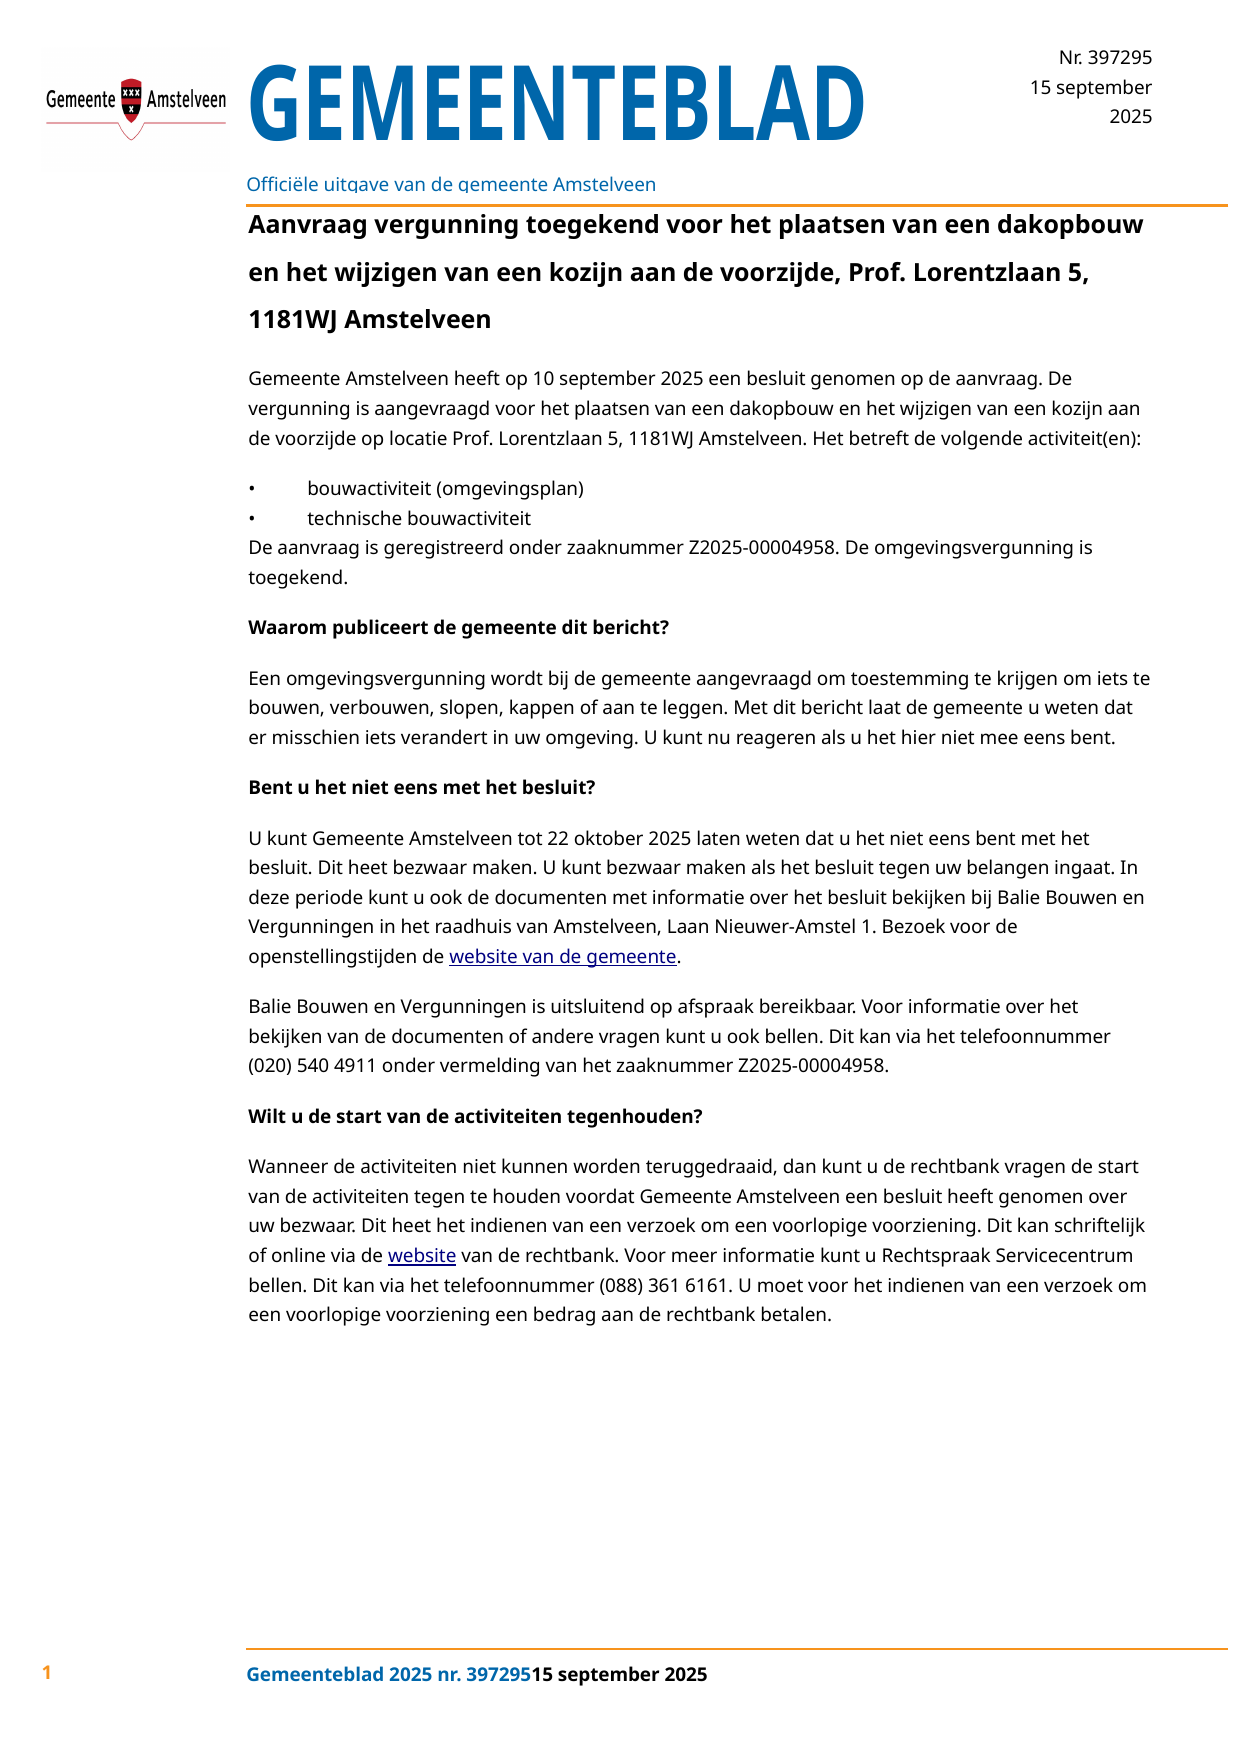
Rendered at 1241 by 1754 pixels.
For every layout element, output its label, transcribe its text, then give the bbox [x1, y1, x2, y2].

text Een omgevingsvergunning wordt bij de gemeente aangevraagd om toestemming te krijgen om iets te bouwen, verbouwen, slopen, kappen of aan te leggen. Met dit bericht laat de gemeente u weten dat er misschien iets verandert in uw omgeving. U kunt nu reageren als u het hier niet mee eens bent. [248, 665, 1152, 749]
text Balie Bouwen en Vergunningen is uitsluitend op afspraak bereikbaar. Voor informatie over het bekijken van de documenten of andere vragen kunt u ook bellen. Dit kan via het telefoonnummer (020) 540 4911 onder vermelding van het zaaknummer Z2025-00004958. [248, 993, 1152, 1078]
text Waarom publiceert de gemeente dit bericht? [248, 614, 1152, 640]
picture [41, 47, 231, 172]
text Wilt u de start van de activiteiten tegenhouden? [248, 1103, 1152, 1129]
text Gemeente Amstelveen heeft op 10 september 2025 een besluit genomen op de aanvraag. De vergunning is aangevraagd voor het plaatsen van een dakopbouw en het wijzigen van een kozijn aan de voorzijde op locatie Prof. Lorentzlaan 5, 1181WJ Amstelveen. Het betreft de volgende activiteit(en): [248, 366, 1152, 450]
text Bent u het niet eens met het besluit? [248, 774, 1152, 800]
list technische bouwactiviteit [248, 505, 1152, 530]
text U kunt Gemeente Amstelveen tot 22 oktober 2025 laten weten dat u het niet eens bent met het besluit. Dit heet bezwaar maken. U kunt bezwaar maken als het besluit tegen uw belangen ingaat. In deze periode kunt u ook de documenten met informatie over het besluit bekijken bij Balie Bouwen en Vergunningen in het raadhuis van Amstelveen, Laan Nieuwer-Amstel 1. Bezoek voor de openstellingstijden de website van de gemeente. [248, 825, 1152, 969]
list bouwactiviteit (omgevingsplan) [248, 475, 1152, 501]
text Aanvraag vergunning toegekend voor het plaatsen van een dakopbouw en het wijzigen van een kozijn aan de voorzijde, Prof. Lorentzlaan 5, 1181WJ Amstelveen [248, 207, 1152, 336]
text Wanneer de activiteiten niet kunnen worden teruggedraaid, dan kunt u de rechtbank vragen de start van de activiteiten tegen te houden voordat Gemeente Amstelveen een besluit heeft genomen over uw bezwaar. Dit heet het indienen van een verzoek om een voorlopige voorziening. Dit kan schriftelijk of online via de website van de rechtbank. Voor meer informatie kunt u Rechtspraak Servicecentrum bellen. Dit kan via het telefoonnummer (088) 361 6161. U moet voor het indienen van een verzoek om een voorlopige voorziening een bedrag aan de rechtbank betalen. [248, 1153, 1152, 1327]
text De aanvraag is geregistreerd onder zaaknummer Z2025-00004958. De omgevingsvergunning is toegekend. [248, 534, 1152, 589]
